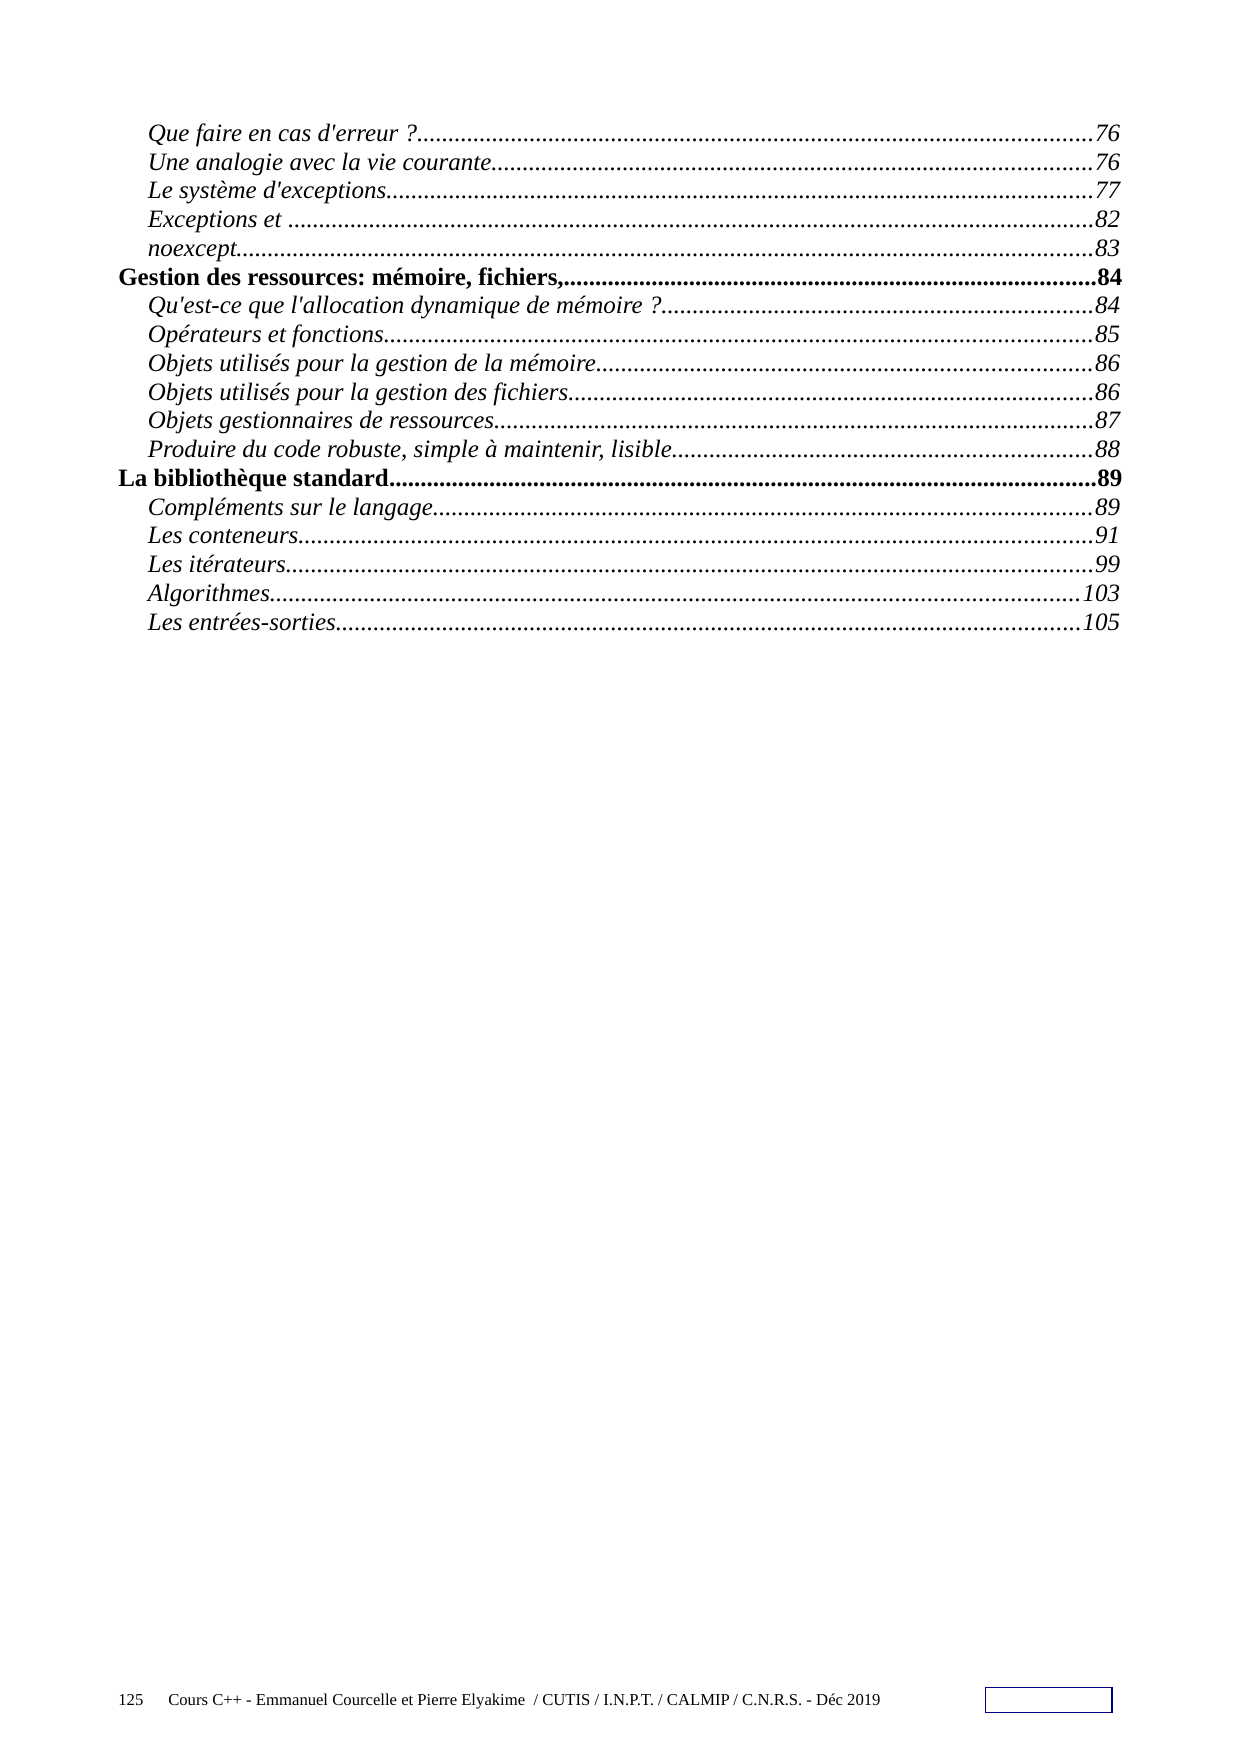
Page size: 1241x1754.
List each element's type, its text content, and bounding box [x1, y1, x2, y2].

text Objets gestionnaires de ressources 87 [148, 406, 1122, 434]
text Que faire en cas d'erreur ? 76 [148, 118, 1122, 147]
text Compléments sur le langage 89 [148, 492, 1122, 521]
text Objets utilisés pour la gestion de la mémoire 86 [148, 348, 1122, 377]
text Objets utilisés pour la gestion des fichiers 86 [148, 377, 1122, 406]
text Opérateurs et fonctions 85 [148, 319, 1122, 348]
text Le système d'exceptions 77 [148, 176, 1122, 204]
text Produire du code robuste, simple à maintenir, lisible 88 [148, 434, 1122, 463]
text La bibliothèque standard 89 [118, 463, 1122, 492]
text Une analogie avec la vie courante 76 [148, 147, 1122, 176]
text noexcept 83 [148, 233, 1122, 262]
text Algorithmes 103 [148, 578, 1122, 607]
text Les entrées-sorties 105 [148, 607, 1122, 636]
text Qu'est-ce que l'allocation dynamique de mémoire ? 84 [148, 291, 1122, 319]
text Les conteneurs 91 [148, 521, 1122, 549]
text Exceptions et ... 82 [148, 204, 1122, 233]
text Les itérateurs 99 [148, 549, 1122, 578]
text Gestion des ressources: mémoire, fichiers,... 84 [118, 262, 1122, 291]
